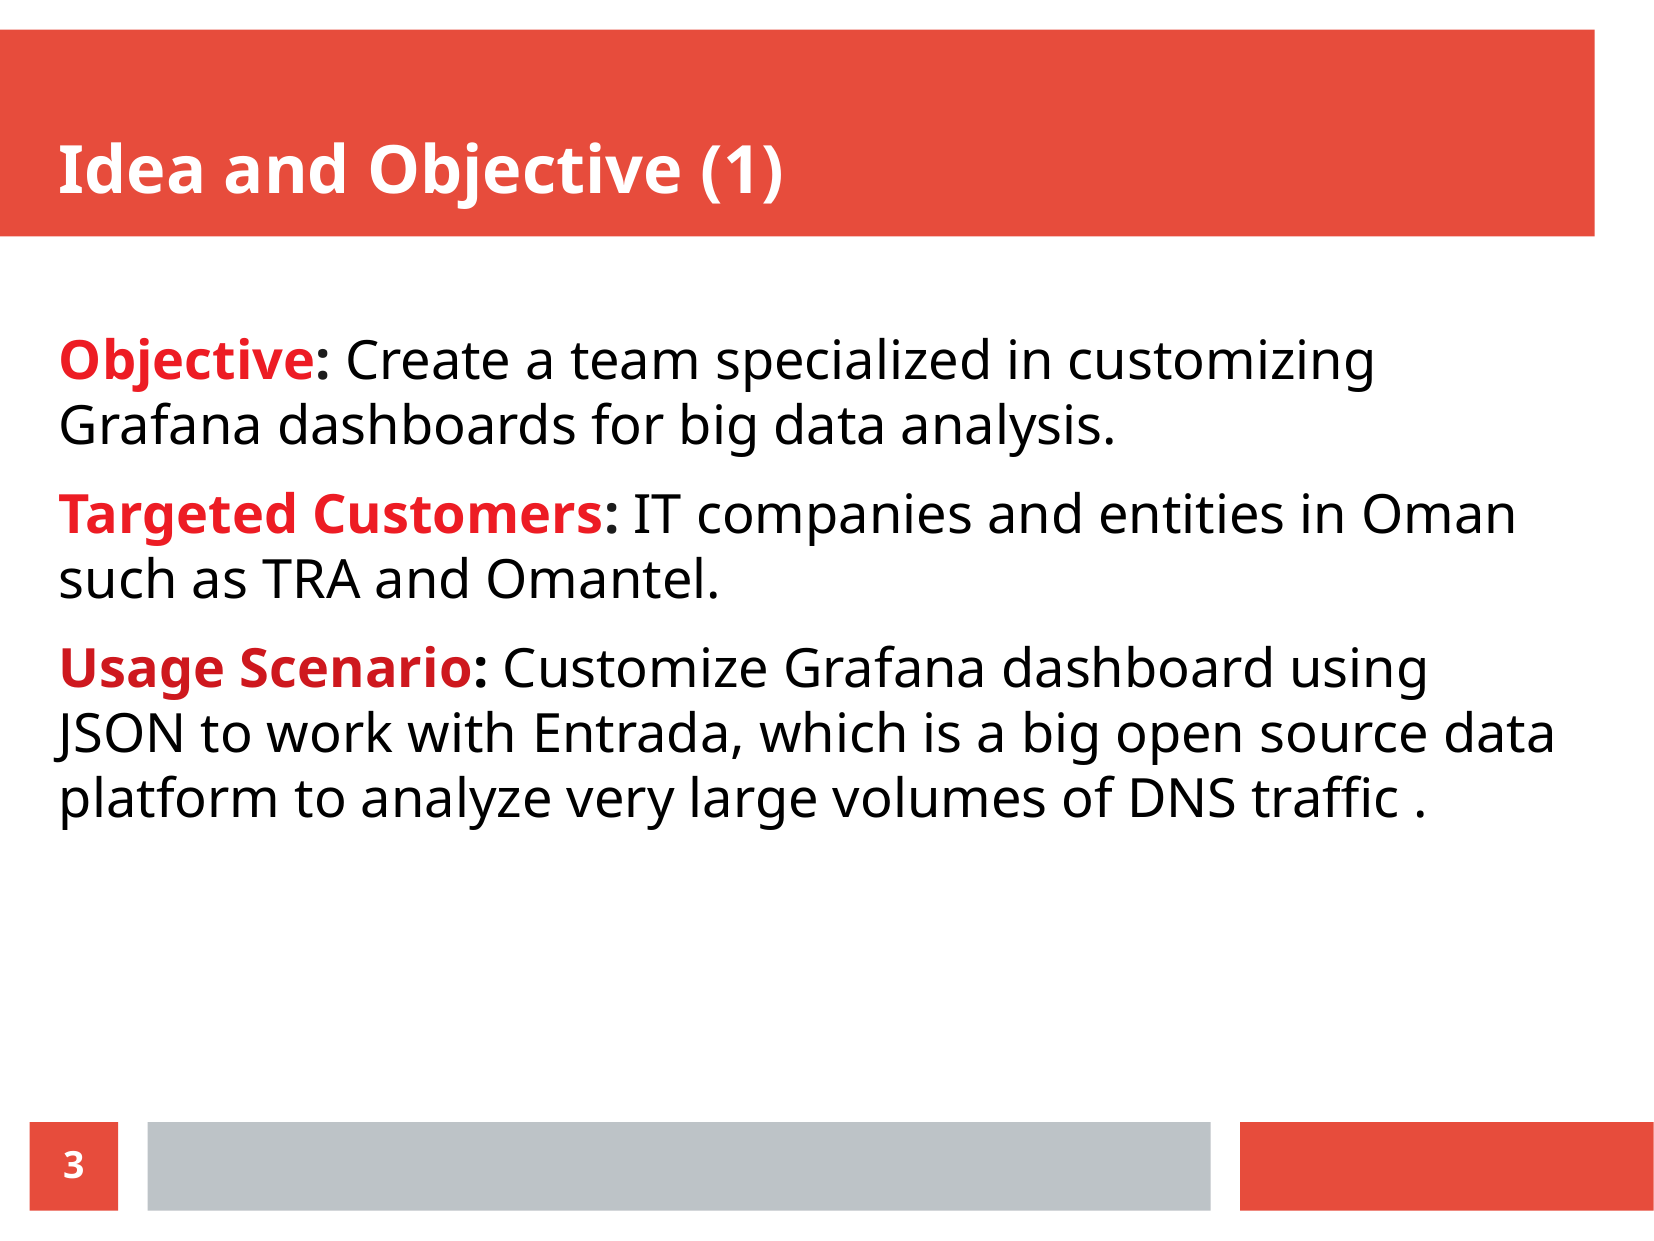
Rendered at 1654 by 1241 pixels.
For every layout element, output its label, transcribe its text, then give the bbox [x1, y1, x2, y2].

title Idea and Objective (1) [59, 59, 1595, 207]
list Objective: Create a team specialized in customizing Grafana dashboards for big data analysis. Targeted Customers: IT companies and entities in Oman such as TRA and Omantel. Usage Scenario: Customize Grafana dashboard using JSON to work with Entrada, which is a big open source data platform to analyze very large volumes of DNS traffic . [59, 324, 1565, 1093]
text_box [29, 1122, 119, 1211]
